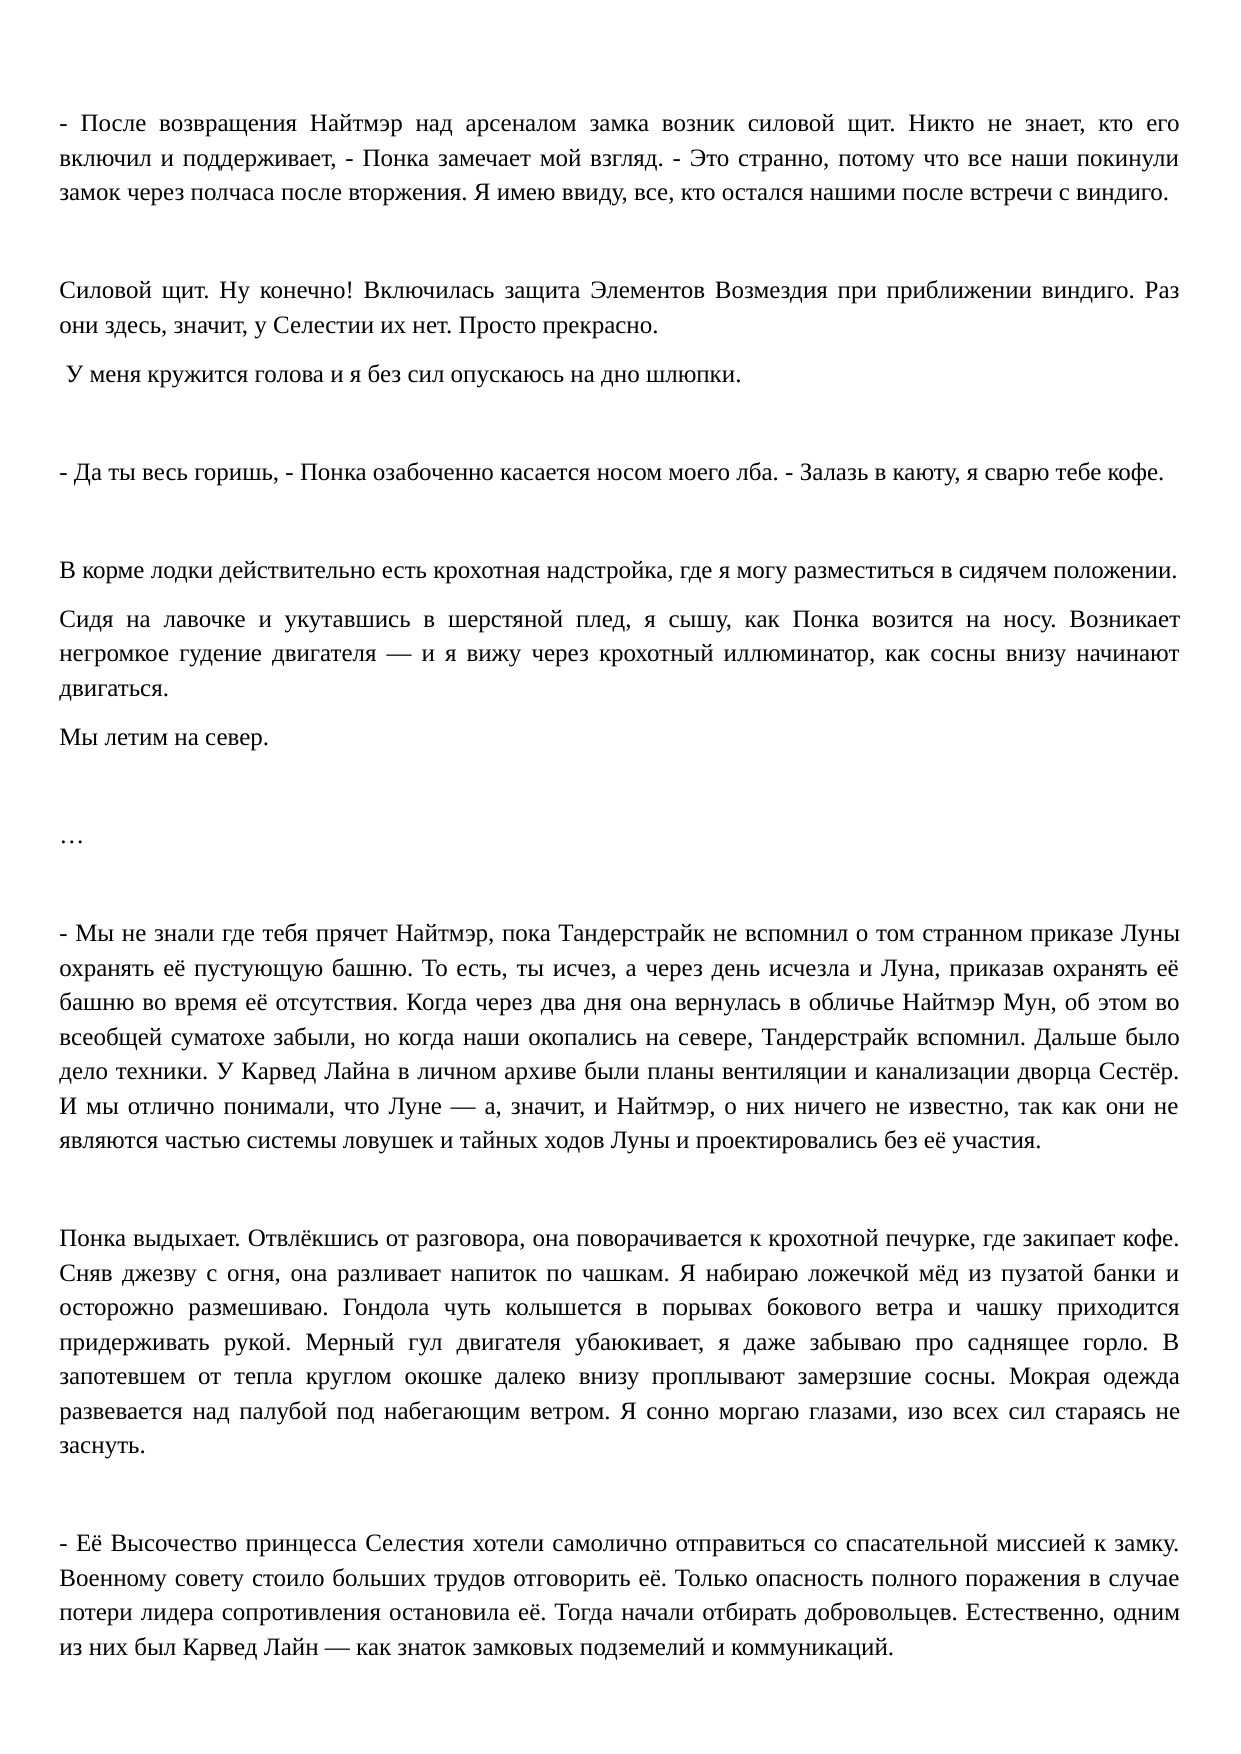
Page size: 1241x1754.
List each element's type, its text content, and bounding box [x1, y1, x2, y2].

text Силовой щит. Ну конечно! Включилась защита Элементов Возмездия при приближении виндиго. Раз они здесь, значит, у Селестии их нет. Просто прекрасно. [59, 275, 1181, 338]
text Понка выдыхает. Отвлёкшись от разговора, она поворачивается к крохотной печурке, где закипает кофе. Сняв джезву с огня, она разливает напиток по чашкам. Я набираю ложечкой мёд из пузатой банки и осторожно размешиваю. Гондола чуть колышется в порывах бокового ветра и чашку приходится придерживать рукой. Мерный гул двигателя убаюкивает, я даже забываю про саднящее горло. В запотевшем от тепла круглом окошке далеко внизу проплывают замерзшие сосны. Мокрая одежда развевается над палубой под набегающим ветром. Я сонно моргаю глазами, изо всех сил стараясь не заснуть. [59, 1223, 1181, 1459]
text В корме лодки действительно есть крохотная надстройка, где я могу разместиться в сидячем положении. [59, 555, 1181, 584]
text Мы летим на север. [59, 722, 1181, 751]
text - Её Высочество принцесса Селестия хотели самолично отправиться со спасательной миссией к замку. Военному совету стоило больших трудов отговорить её. Только опасность полного поражения в случае потери лидера сопротивления остановила её. Тогда начали отбирать добровольцев. Естественно, одним из них был Карвед Лайн — как знаток замковых подземелий и коммуникаций. [59, 1528, 1181, 1661]
text - После возвращения Найтмэр над арсеналом замка возник силовой щит. Никто не знает, кто его включил и поддерживает, - Понка замечает мой взгляд. - Это странно, потому что все наши покинули замок через полчаса после вторжения. Я имею ввиду, все, кто остался нашими после встречи с виндиго. [59, 108, 1181, 206]
text У меня кружится голова и я без сил опускаюсь на дно шлюпки. [59, 359, 1181, 387]
text - Мы не знали где тебя прячет Найтмэр, пока Тандерстрайк не вспомнил о том странном приказе Луны охранять её пустующую башню. То есть, ты исчез, а через день исчезла и Луна, приказав охранять её башню во время её отсутствия. Когда через два дня она вернулась в обличье Найтмэр Мун, об этом во всеобщей суматохе забыли, но когда наши окопались на севере, Тандерстрайк вспомнил. Дальше было дело техники. У Карвед Лайна в личном архиве были планы вентиляции и канализации дворца Сестёр. И мы отлично понимали, что Луне — а, значит, и Найтмэр, о них ничего не известно, так как они не являются частью системы ловушек и тайных ходов Луны и проектировались без её участия. [59, 918, 1181, 1154]
text … [59, 820, 1181, 849]
text Сидя на лавочке и укутавшись в шерстяной плед, я сышу, как Понка возится на носу. Возникает негромкое гудение двигателя — и я вижу через крохотный иллюминатор, как сосны внизу начинают двигаться. [59, 604, 1181, 702]
text - Да ты весь горишь, - Понка озабоченно касается носом моего лба. - Залазь в каюту, я сварю тебе кофе. [59, 457, 1181, 486]
